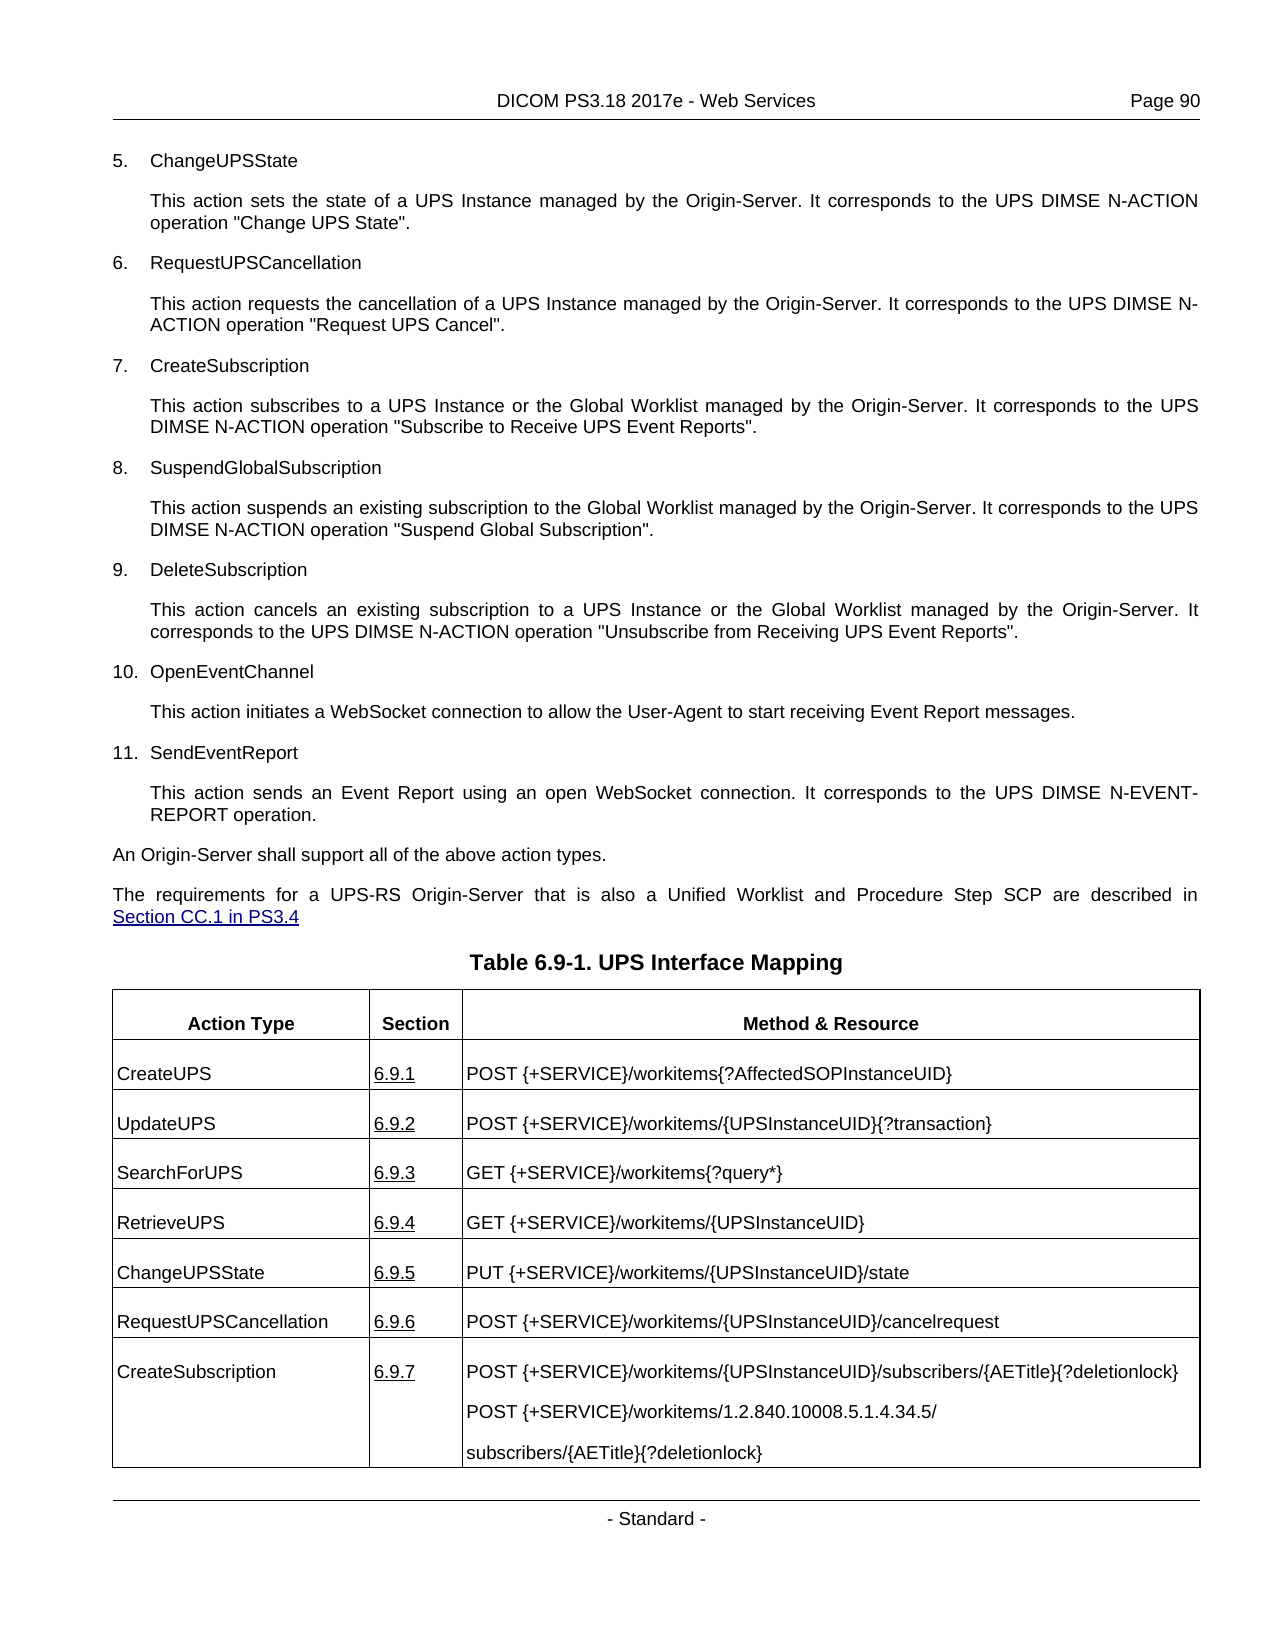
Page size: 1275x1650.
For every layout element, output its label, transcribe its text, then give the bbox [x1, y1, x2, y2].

text An Origin-Server shall support all of the above action types. [112, 844, 1200, 865]
table_cell CreateSubscription [113, 1338, 369, 1467]
list CreateSubscription [112, 354, 1200, 376]
list OpenEventChannel [112, 661, 1200, 682]
text The requirements for a UPS-RS Origin-Server that is also a Unified Worklist and Procedure Step SCP are described in Section CC.1 in PS3.4 [112, 884, 1200, 927]
table_cell POST {+SERVICE}/workitems/{UPSInstanceUID}/subscribers/{AETitle}{?deletionlock} POST {+SERVICE}/workitems/1.2.840.10008.5.1.4.34.5/ subscribers/{AETitle}{?deletionlock} [463, 1338, 1199, 1467]
table_cell GET {+SERVICE}/workitems{?query*} [463, 1139, 1199, 1188]
table_cell RequestUPSCancellation [113, 1288, 369, 1337]
table_cell 6.9.6 [370, 1288, 462, 1337]
list This action sets the state of a UPS Instance managed by the Origin-Server. It corresponds to the UPS DIMSE N-ACTION operation "Change UPS State". [112, 190, 1200, 233]
table_cell 6.9.7 [370, 1338, 462, 1467]
table_cell SearchForUPS [113, 1139, 369, 1188]
table_cell 6.9.4 [370, 1189, 462, 1237]
table_cell 6.9.2 [370, 1090, 462, 1138]
text Table 6.9-1. UPS Interface Mapping [112, 950, 1200, 976]
table_cell 6.9.3 [370, 1139, 462, 1188]
list ChangeUPSState [112, 150, 1200, 172]
list SendEventReport [112, 742, 1200, 763]
list RequestUPSCancellation [112, 252, 1200, 274]
table_cell PUT {+SERVICE}/workitems/{UPSInstanceUID}/state [463, 1239, 1199, 1287]
table_cell ChangeUPSState [113, 1239, 369, 1287]
list SuspendGlobalSubscription [112, 457, 1200, 478]
table_cell RetrieveUPS [113, 1189, 369, 1237]
table_cell POST {+SERVICE}/workitems/{UPSInstanceUID}{?transaction} [463, 1090, 1199, 1138]
table_cell CreateUPS [113, 1040, 369, 1088]
table_header Action Type [113, 990, 369, 1039]
table_cell 6.9.1 [370, 1040, 462, 1088]
table_cell POST {+SERVICE}/workitems/{UPSInstanceUID}/cancelrequest [463, 1288, 1199, 1337]
list This action initiates a WebSocket connection to allow the User-Agent to start receiving Event Report messages. [112, 701, 1200, 723]
list DeleteSubscription [112, 559, 1200, 580]
list This action subscribes to a UPS Instance or the Global Worklist managed by the Origin-Server. It corresponds to the UPS DIMSE N-ACTION operation "Subscribe to Receive UPS Event Reports". [112, 395, 1200, 438]
table_cell UpdateUPS [113, 1090, 369, 1138]
table_header Section [370, 990, 462, 1039]
table_cell POST {+SERVICE}/workitems{?AffectedSOPInstanceUID} [463, 1040, 1199, 1088]
list This action suspends an existing subscription to the Global Worklist managed by the Origin-Server. It corresponds to the UPS DIMSE N-ACTION operation "Suspend Global Subscription". [112, 497, 1200, 540]
list This action cancels an existing subscription to a UPS Instance or the Global Worklist managed by the Origin-Server. It corresponds to the UPS DIMSE N-ACTION operation "Unsubscribe from Receiving UPS Event Reports". [112, 599, 1200, 642]
table_cell 6.9.5 [370, 1239, 462, 1287]
list This action requests the cancellation of a UPS Instance managed by the Origin-Server. It corresponds to the UPS DIMSE N-ACTION operation "Request UPS Cancel". [112, 292, 1200, 336]
table_cell GET {+SERVICE}/workitems/{UPSInstanceUID} [463, 1189, 1199, 1237]
table_header Method & Resource [463, 990, 1199, 1039]
list This action sends an Event Report using an open WebSocket connection. It corresponds to the UPS DIMSE N-EVENT-REPORT operation. [112, 782, 1200, 825]
